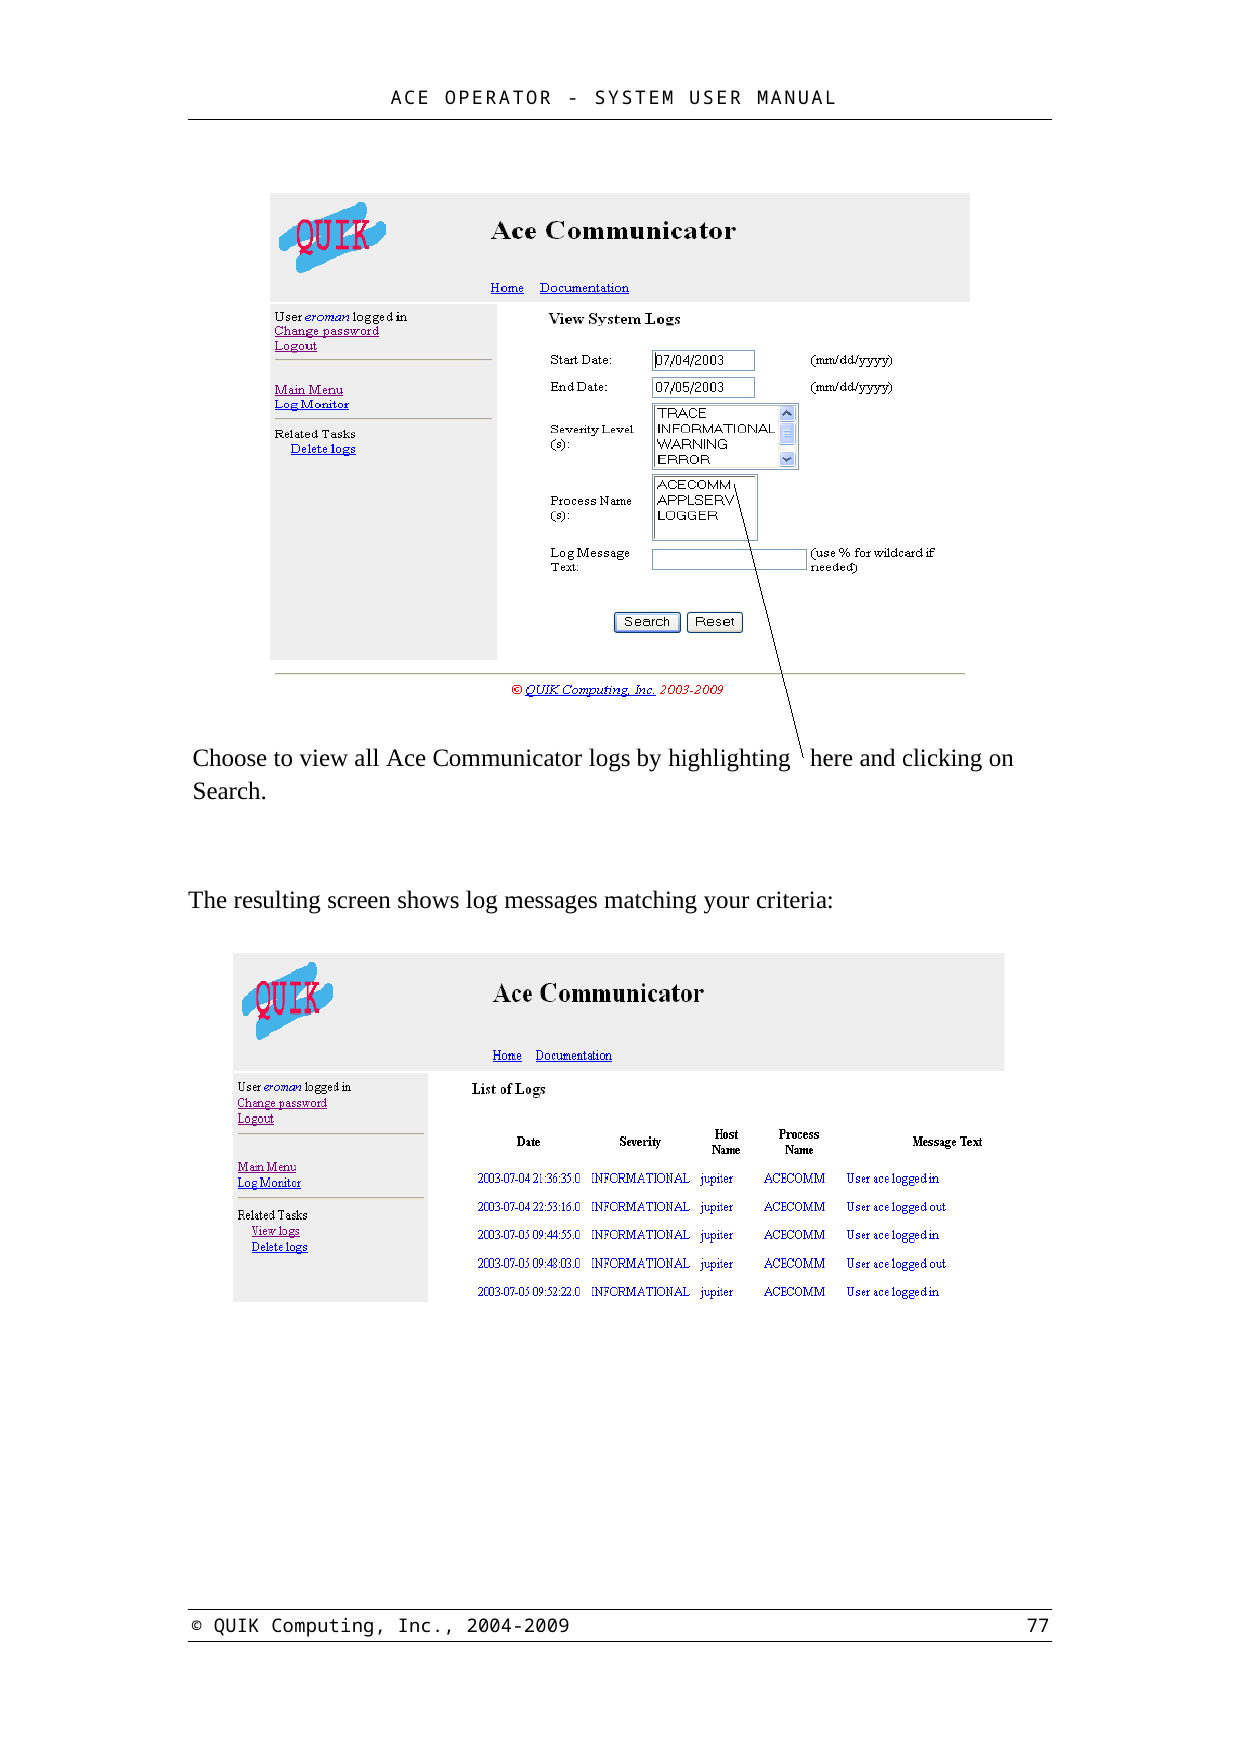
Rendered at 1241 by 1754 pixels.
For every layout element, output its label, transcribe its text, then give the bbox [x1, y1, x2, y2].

picture [231, 953, 1005, 1302]
text The resulting screen shows log messages matching your criteria: [188, 698, 1052, 913]
picture [268, 193, 972, 698]
text Choose to view all Ace Communicator logs by highlighting here and clicking on Search. [192, 744, 1048, 805]
